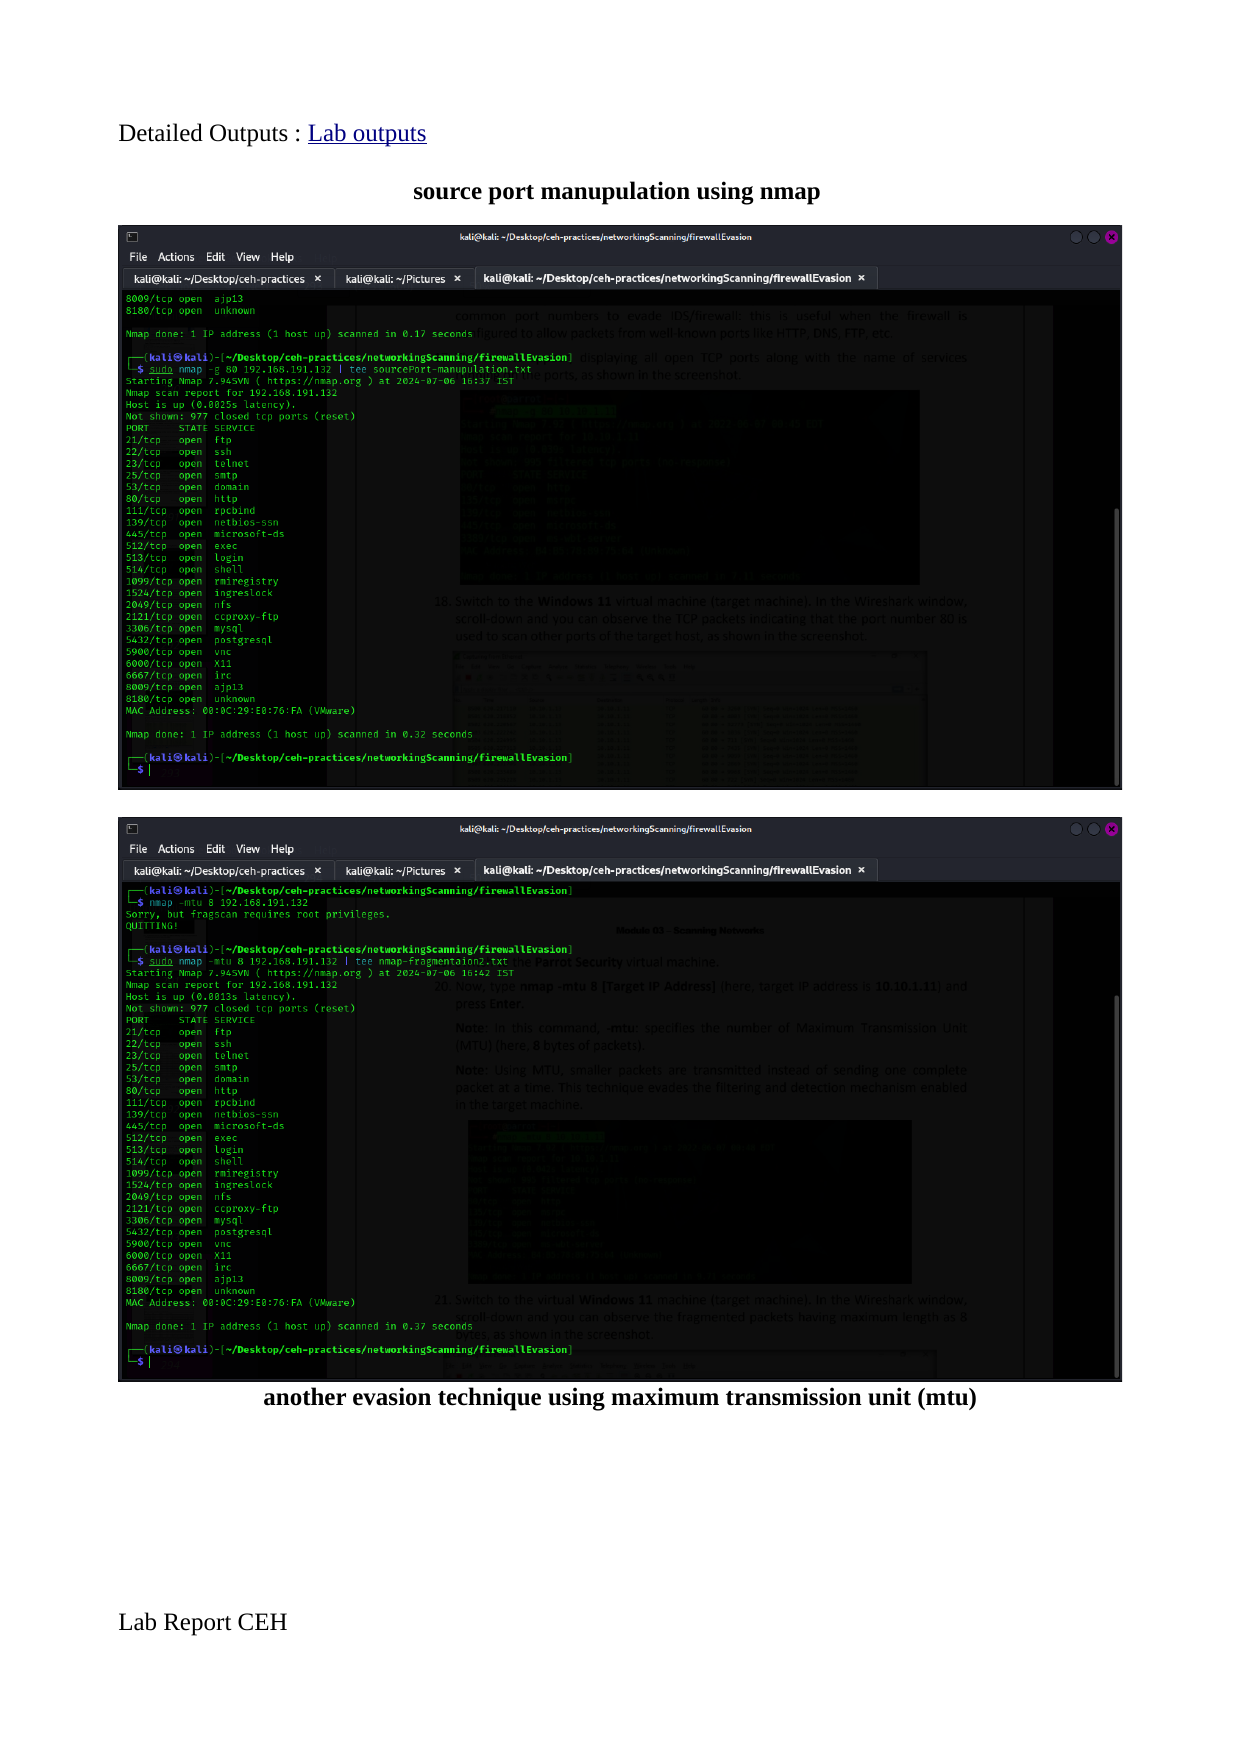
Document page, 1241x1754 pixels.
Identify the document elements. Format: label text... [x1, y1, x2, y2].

text another evasion technique using maximum transmission unit (mtu) [118, 1382, 1122, 1410]
text source port manupulation using nmap [118, 176, 1122, 205]
text [118, 205, 1122, 225]
picture [118, 817, 1123, 1382]
text [118, 790, 1122, 817]
picture [118, 225, 1123, 790]
